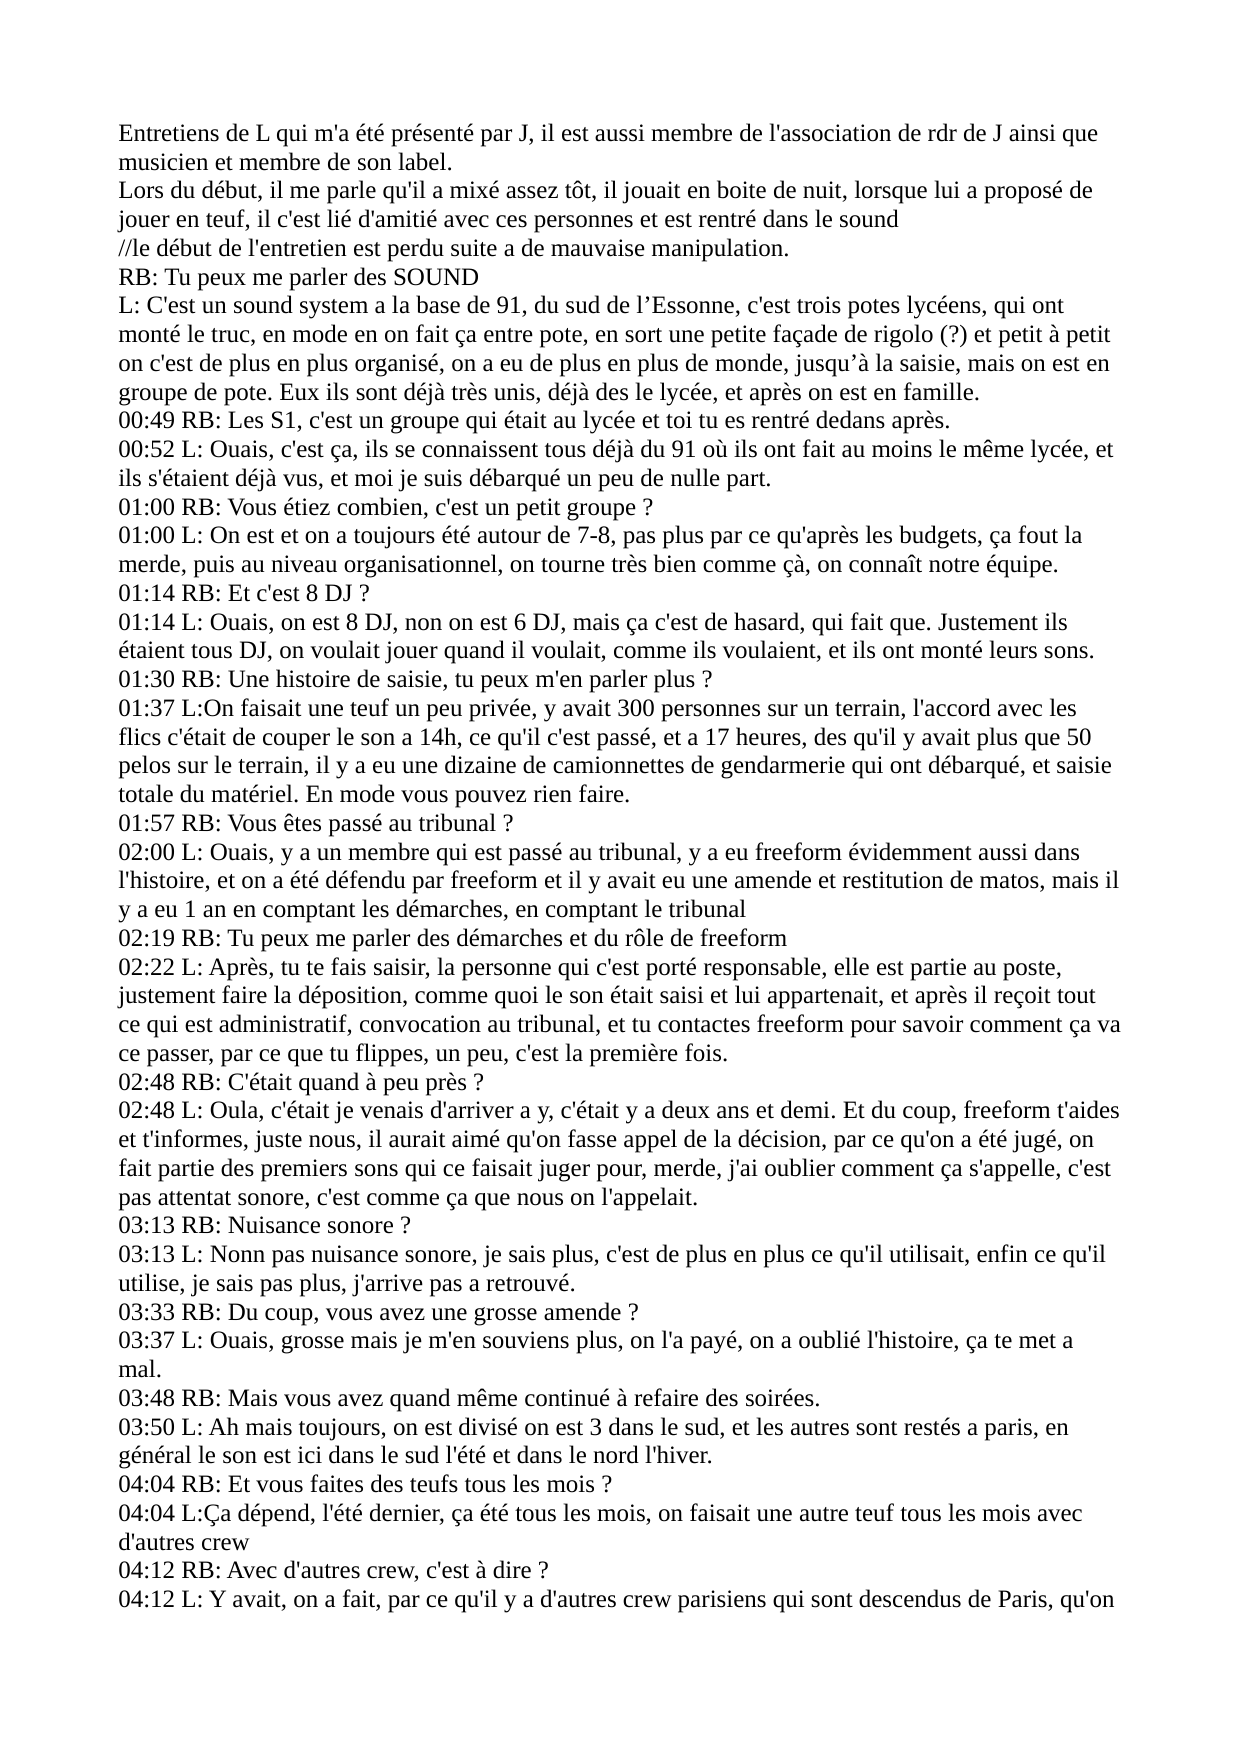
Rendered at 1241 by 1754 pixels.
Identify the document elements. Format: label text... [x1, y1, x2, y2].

text Entretiens de L qui m'a été présenté par J, il est aussi membre de l'association de rdr de J ainsi que musicien et membre de son label. Lors du début, il me parle qu'il a mixé assez tôt, il jouait en boite de nuit, lorsque lui a proposé de jouer en teuf, il c'est lié d'amitié avec ces personnes et est rentré dans le sound //le début de l'entretien est perdu suite a de mauvaise manipulation. RB: Tu peux me parler des SOUND L: C'est un sound system a la base de 91, du sud de l’Essonne, c'est trois potes lycéens, qui ont monté le truc, en mode en on fait ça entre pote, en sort une petite façade de rigolo (?) et petit à petit on c'est de plus en plus organisé, on a eu de plus en plus de monde, jusqu’à la saisie, mais on est en groupe de pote. Eux ils sont déjà très unis, déjà des le lycée, et après on est en famille. 00:49 RB: Les S1, c'est un groupe qui était au lycée et toi tu es rentré dedans après. 00:52 L: Ouais, c'est ça, ils se connaissent tous déjà du 91 où ils ont fait au moins le même lycée, et ils s'étaient déjà vus, et moi je suis débarqué un peu de nulle part. 01:00 RB: Vous étiez combien, c'est un petit groupe ? 01:00 L: On est et on a toujours été autour de 7-8, pas plus par ce qu'après les budgets, ça fout la merde, puis au niveau organisationnel, on tourne très bien comme çà, on connaît notre équipe. 01:14 RB: Et c'est 8 DJ ? 01:14 L: Ouais, on est 8 DJ, non on est 6 DJ, mais ça c'est de hasard, qui fait que. Justement ils étaient tous DJ, on voulait jouer quand il voulait, comme ils voulaient, et ils ont monté leurs sons. 01:30 RB: Une histoire de saisie, tu peux m'en parler plus ? 01:37 L:On faisait une teuf un peu privée, y avait 300 personnes sur un terrain, l'accord avec les flics c'était de couper le son a 14h, ce qu'il c'est passé, et a 17 heures, des qu'il y avait plus que 50 pelos sur le terrain, il y a eu une dizaine de camionnettes de gendarmerie qui ont débarqué, et saisie totale du matériel. En mode vous pouvez rien faire. 01:57 RB: Vous êtes passé au tribunal ? 02:00 L: Ouais, y a un membre qui est passé au tribunal, y a eu freeform évidemment aussi dans l'histoire, et on a été défendu par freeform et il y avait eu une amende et restitution de matos, mais il y a eu 1 an en comptant les démarches, en comptant le tribunal 02:19 RB: Tu peux me parler des démarches et du rôle de freeform 02:22 L: Après, tu te fais saisir, la personne qui c'est porté responsable, elle est partie au poste, justement faire la déposition, comme quoi le son était saisi et lui appartenait, et après il reçoit tout ce qui est administratif, convocation au tribunal, et tu contactes freeform pour savoir comment ça va ce passer, par ce que tu flippes, un peu, c'est la première fois. 02:48 RB: C'était quand à peu près ? 02:48 L: Oula, c'était je venais d'arriver a y, c'était y a deux ans et demi. Et du coup, freeform t'aides et t'informes, juste nous, il aurait aimé qu'on fasse appel de la décision, par ce qu'on a été jugé, on fait partie des premiers sons qui ce faisait juger pour, merde, j'ai oublier comment ça s'appelle, c'est pas attentat sonore, c'est comme ça que nous on l'appelait. 03:13 RB: Nuisance sonore ? 03:13 L: Nonn pas nuisance sonore, je sais plus, c'est de plus en plus ce qu'il utilisait, enfin ce qu'il utilise, je sais pas plus, j'arrive pas a retrouvé. 03:33 RB: Du coup, vous avez une grosse amende ? 03:37 L: Ouais, grosse mais je m'en souviens plus, on l'a payé, on a oublié l'histoire, ça te met a mal. 03:48 RB: Mais vous avez quand même continué à refaire des soirées. 03:50 L: Ah mais toujours, on est divisé on est 3 dans le sud, et les autres sont restés a paris, en général le son est ici dans le sud l'été et dans le nord l'hiver. 04:04 RB: Et vous faites des teufs tous les mois ? 04:04 L:Ça dépend, l'été dernier, ça été tous les mois, on faisait une autre teuf tous les mois avec d'autres crew 04:12 RB: Avec d'autres crew, c'est à dire ? 04:12 L: Y avait, on a fait, par ce qu'il y a d'autres crew parisiens qui sont descendus de Paris, qu'on [118, 118, 1122, 1613]
